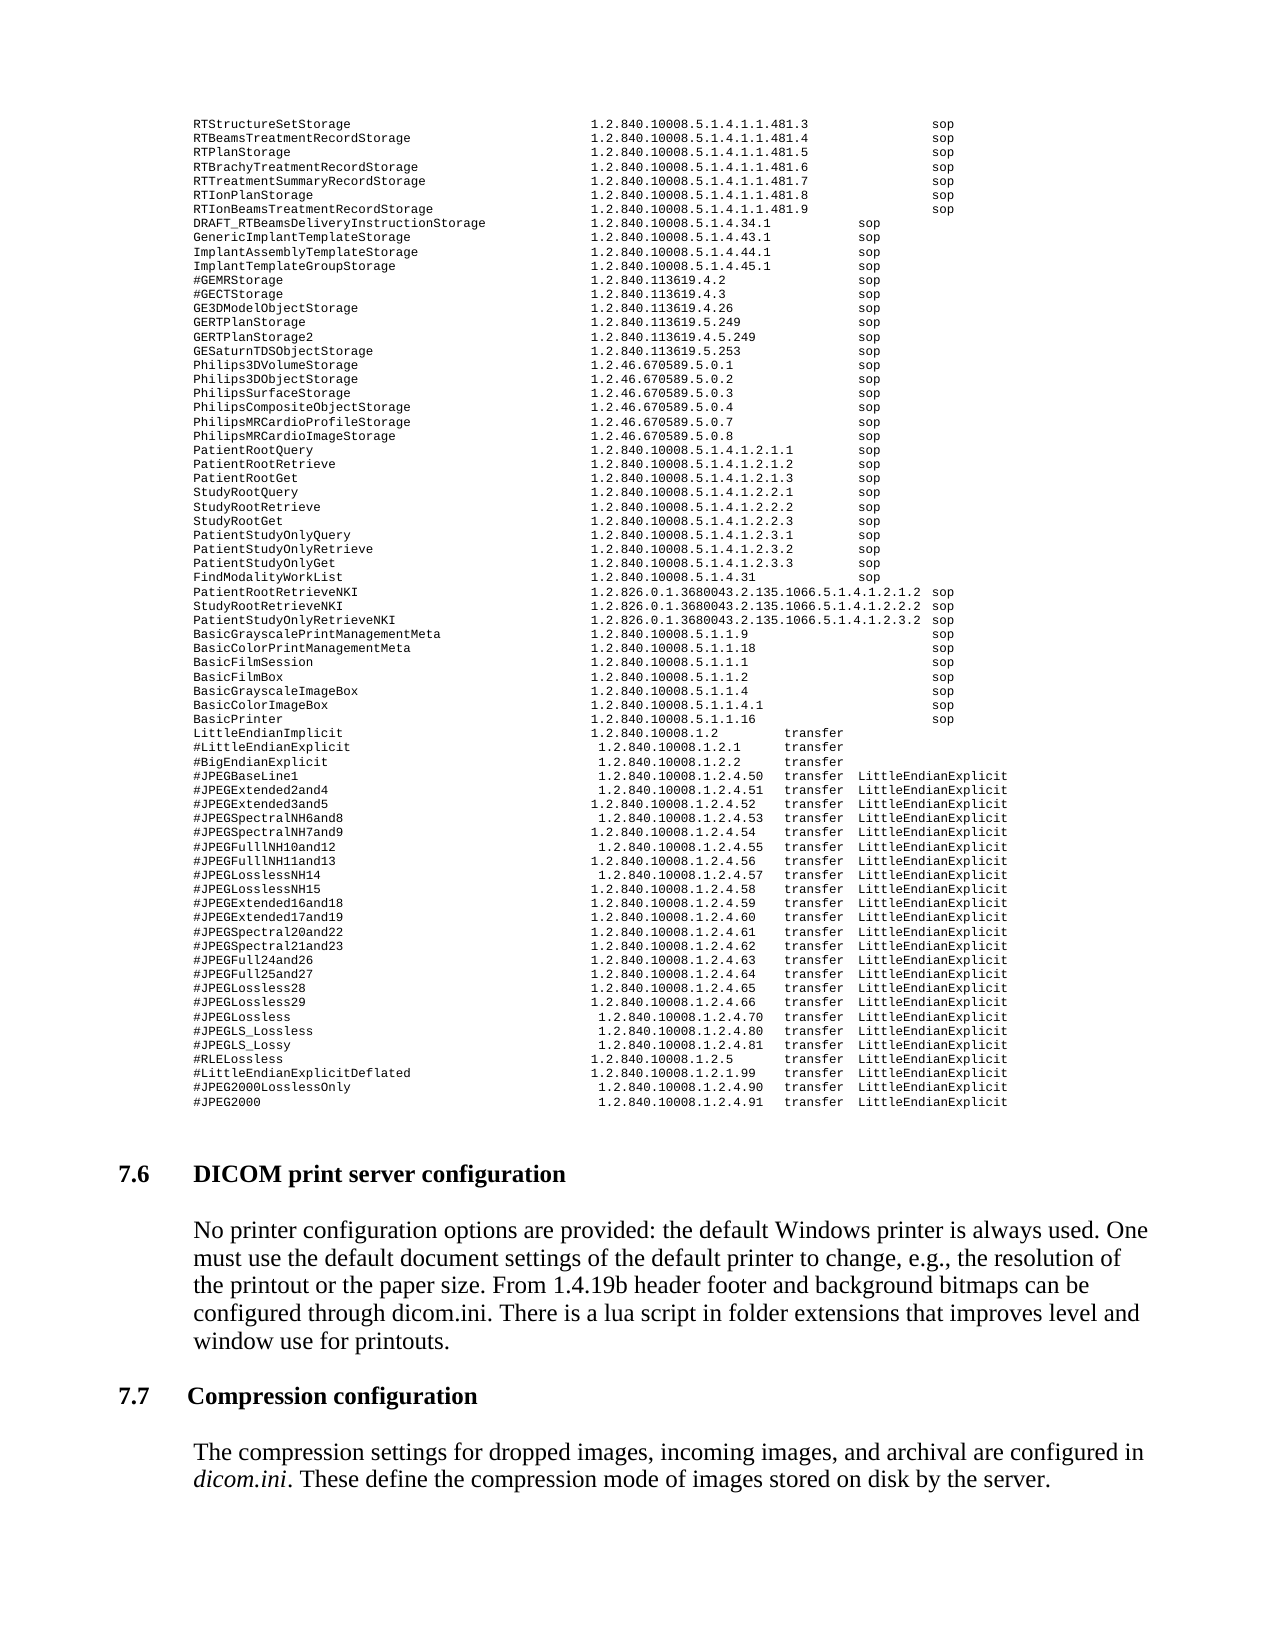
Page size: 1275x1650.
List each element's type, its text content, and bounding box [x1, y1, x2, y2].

text #JPEGExtended17and19 1.2.840.10008.1.2.4.60 transfer LittleEndianExplicit [193, 911, 1157, 926]
text #JPEGFulllNH10and12 1.2.840.10008.1.2.4.55 transfer LittleEndianExplicit [193, 841, 1157, 855]
text BasicFilmBox 1.2.840.10008.5.1.1.2 sop [193, 671, 1157, 685]
text #JPEGLosslessNH15 1.2.840.10008.1.2.4.58 transfer LittleEndianExplicit [193, 883, 1157, 897]
text #JPEGFull24and26 1.2.840.10008.1.2.4.63 transfer LittleEndianExplicit [193, 954, 1157, 968]
text The compression settings for dropped images, incoming images, and archival are configured in dicom.ini. These define the compression mode of images stored on disk by the server. [193, 1438, 1157, 1493]
text PatientStudyOnlyRetrieveNKI 1.2.826.0.1.3680043.2.135.1066.5.1.4.1.2.3.2 sop [193, 614, 1157, 628]
text FindModalityWorkList 1.2.840.10008.5.1.4.31 sop [193, 571, 1157, 586]
text GERTPlanStorage2 1.2.840.113619.4.5.249 sop [193, 331, 1157, 345]
text PatientRootRetrieve 1.2.840.10008.5.1.4.1.2.1.2 sop [193, 458, 1157, 472]
text PatientStudyOnlyQuery 1.2.840.10008.5.1.4.1.2.3.1 sop [193, 529, 1157, 543]
text No printer configuration options are provided: the default Windows printer is always used. One must use the default document settings of the default printer to change, e.g., the resolution of the printout or the paper size. From 1.4.19b header footer and background bitmaps can be configured through dicom.ini. There is a lua script in folder extensions that improves level and window use for printouts. [193, 1216, 1157, 1354]
text #JPEGFull25and27 1.2.840.10008.1.2.4.64 transfer LittleEndianExplicit [193, 968, 1157, 982]
text BasicColorPrintManagementMeta 1.2.840.10008.5.1.1.18 sop [193, 642, 1157, 656]
text GERTPlanStorage 1.2.840.113619.5.249 sop [193, 316, 1157, 331]
text BasicColorImageBox 1.2.840.10008.5.1.1.4.1 sop [193, 699, 1157, 713]
text BasicGrayscalePrintManagementMeta 1.2.840.10008.5.1.1.9 sop [193, 628, 1157, 642]
text StudyRootRetrieveNKI 1.2.826.0.1.3680043.2.135.1066.5.1.4.1.2.2.2 sop [193, 600, 1157, 614]
text PatientRootGet 1.2.840.10008.5.1.4.1.2.1.3 sop [193, 472, 1157, 486]
text ImplantAssemblyTemplateStorage 1.2.840.10008.5.1.4.44.1 sop [193, 246, 1157, 260]
text RTTreatmentSummaryRecordStorage 1.2.840.10008.5.1.4.1.1.481.7 sop [193, 175, 1157, 189]
text #JPEGSpectral20and22 1.2.840.10008.1.2.4.61 transfer LittleEndianExplicit [193, 926, 1157, 940]
text PhilipsCompositeObjectStorage 1.2.46.670589.5.0.4 sop [193, 401, 1157, 416]
text PatientRootQuery 1.2.840.10008.5.1.4.1.2.1.1 sop [193, 444, 1157, 458]
text GESaturnTDSObjectStorage 1.2.840.113619.5.253 sop [193, 345, 1157, 359]
text #JPEGSpectralNH7and9 1.2.840.10008.1.2.4.54 transfer LittleEndianExplicit [193, 826, 1157, 841]
text PatientRootRetrieveNKI 1.2.826.0.1.3680043.2.135.1066.5.1.4.1.2.1.2 sop [193, 586, 1157, 600]
text StudyRootGet 1.2.840.10008.5.1.4.1.2.2.3 sop [193, 515, 1157, 529]
text #JPEGLossless28 1.2.840.10008.1.2.4.65 transfer LittleEndianExplicit [193, 982, 1157, 996]
text RTIonPlanStorage 1.2.840.10008.5.1.4.1.1.481.8 sop [193, 189, 1157, 203]
text DRAFT_RTBeamsDeliveryInstructionStorage 1.2.840.10008.5.1.4.34.1 sop [193, 217, 1157, 231]
text #JPEGBaseLine1 1.2.840.10008.1.2.4.50 transfer LittleEndianExplicit [193, 770, 1157, 784]
text #JPEGLossless 1.2.840.10008.1.2.4.70 transfer LittleEndianExplicit [193, 1011, 1157, 1025]
text RTPlanStorage 1.2.840.10008.5.1.4.1.1.481.5 sop [193, 146, 1157, 161]
text #LittleEndianExplicit 1.2.840.10008.1.2.1 transfer [193, 741, 1157, 756]
text StudyRootRetrieve 1.2.840.10008.5.1.4.1.2.2.2 sop [193, 501, 1157, 515]
text LittleEndianImplicit 1.2.840.10008.1.2 transfer [193, 727, 1157, 741]
text RTStructureSetStorage 1.2.840.10008.5.1.4.1.1.481.3 sop [193, 118, 1157, 132]
text RTBrachyTreatmentRecordStorage 1.2.840.10008.5.1.4.1.1.481.6 sop [193, 161, 1157, 175]
text ImplantTemplateGroupStorage 1.2.840.10008.5.1.4.45.1 sop [193, 260, 1157, 274]
text RTIonBeamsTreatmentRecordStorage 1.2.840.10008.5.1.4.1.1.481.9 sop [193, 203, 1157, 217]
text PatientStudyOnlyRetrieve 1.2.840.10008.5.1.4.1.2.3.2 sop [193, 543, 1157, 557]
text #JPEGLosslessNH14 1.2.840.10008.1.2.4.57 transfer LittleEndianExplicit [193, 869, 1157, 883]
text #JPEGSpectral21and23 1.2.840.10008.1.2.4.62 transfer LittleEndianExplicit [193, 940, 1157, 954]
text Philips3DObjectStorage 1.2.46.670589.5.0.2 sop [193, 373, 1157, 387]
text BasicPrinter 1.2.840.10008.5.1.1.16 sop [193, 713, 1157, 727]
text #LittleEndianExplicitDeflated 1.2.840.10008.1.2.1.99 transfer LittleEndianExplicit [193, 1067, 1157, 1081]
text #JPEG2000LosslessOnly 1.2.840.10008.1.2.4.90 transfer LittleEndianExplicit [193, 1081, 1157, 1096]
text RTBeamsTreatmentRecordStorage 1.2.840.10008.5.1.4.1.1.481.4 sop [193, 132, 1157, 146]
text 7.7 Compression configuration [118, 1382, 1157, 1410]
text #JPEGLS_Lossless 1.2.840.10008.1.2.4.80 transfer LittleEndianExplicit [193, 1025, 1157, 1039]
text #JPEGLS_Lossy 1.2.840.10008.1.2.4.81 transfer LittleEndianExplicit [193, 1039, 1157, 1053]
text #JPEGSpectralNH6and8 1.2.840.10008.1.2.4.53 transfer LittleEndianExplicit [193, 812, 1157, 826]
text #JPEGExtended3and5 1.2.840.10008.1.2.4.52 transfer LittleEndianExplicit [193, 798, 1157, 812]
text BasicGrayscaleImageBox 1.2.840.10008.5.1.1.4 sop [193, 685, 1157, 699]
text Philips3DVolumeStorage 1.2.46.670589.5.0.1 sop [193, 359, 1157, 373]
text #JPEGFulllNH11and13 1.2.840.10008.1.2.4.56 transfer LittleEndianExplicit [193, 855, 1157, 869]
text GE3DModelObjectStorage 1.2.840.113619.4.26 sop [193, 302, 1157, 316]
text #JPEGLossless29 1.2.840.10008.1.2.4.66 transfer LittleEndianExplicit [193, 996, 1157, 1011]
text StudyRootQuery 1.2.840.10008.5.1.4.1.2.2.1 sop [193, 486, 1157, 501]
text BasicFilmSession 1.2.840.10008.5.1.1.1 sop [193, 656, 1157, 671]
text 7.6 DICOM print server configuration [118, 1161, 1157, 1188]
text #RLELossless 1.2.840.10008.1.2.5 transfer LittleEndianExplicit [193, 1053, 1157, 1067]
text #JPEG2000 1.2.840.10008.1.2.4.91 transfer LittleEndianExplicit [193, 1096, 1157, 1110]
text GenericImplantTemplateStorage 1.2.840.10008.5.1.4.43.1 sop [193, 231, 1157, 246]
text PatientStudyOnlyGet 1.2.840.10008.5.1.4.1.2.3.3 sop [193, 557, 1157, 571]
text #BigEndianExplicit 1.2.840.10008.1.2.2 transfer [193, 756, 1157, 770]
text #GECTStorage 1.2.840.113619.4.3 sop [193, 288, 1157, 302]
text #GEMRStorage 1.2.840.113619.4.2 sop [193, 274, 1157, 288]
text #JPEGExtended16and18 1.2.840.10008.1.2.4.59 transfer LittleEndianExplicit [193, 897, 1157, 911]
text PhilipsSurfaceStorage 1.2.46.670589.5.0.3 sop [193, 387, 1157, 401]
text PhilipsMRCardioProfileStorage 1.2.46.670589.5.0.7 sop [193, 416, 1157, 430]
text PhilipsMRCardioImageStorage 1.2.46.670589.5.0.8 sop [193, 430, 1157, 444]
text #JPEGExtended2and4 1.2.840.10008.1.2.4.51 transfer LittleEndianExplicit [193, 784, 1157, 798]
